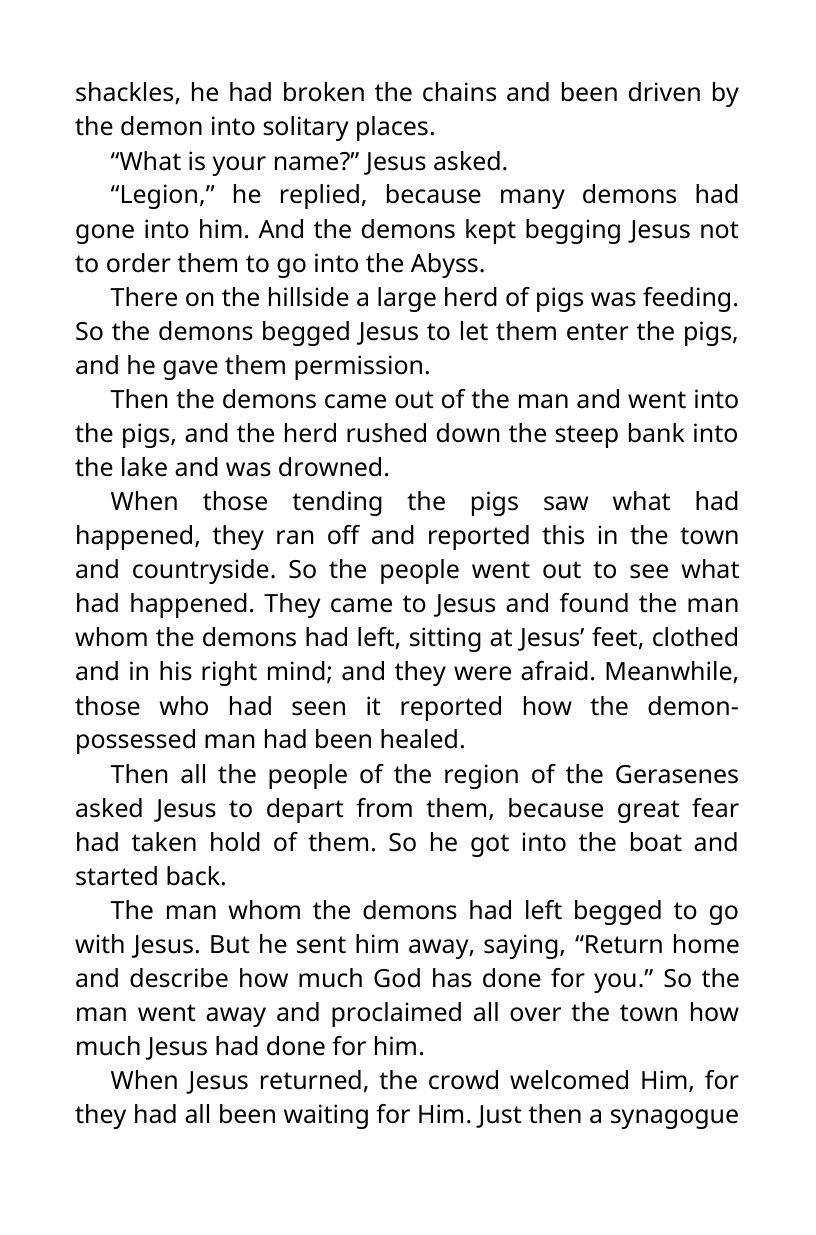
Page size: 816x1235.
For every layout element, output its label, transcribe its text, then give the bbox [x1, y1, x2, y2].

text “What is your name?” Jesus asked. [75, 143, 740, 177]
text There on the hillside a large herd of pigs was feeding. So the demons begged Jesus to let them enter the pigs, and he gave them permission. [75, 279, 740, 382]
text shackles, he had broken the chains and been driven by the demon into solitary places. [75, 75, 740, 143]
text When Jesus returned, the crowd welcomed Him, for they had all been waiting for Him. Just then a synagogue [75, 1063, 740, 1131]
text Then all the people of the region of the Gerasenes asked Jesus to depart from them, because great fear had taken hold of them. So he got into the boat and started back. [75, 756, 740, 892]
text Then the demons came out of the man and went into the pigs, and the herd rushed down the steep bank into the lake and was drowned. [75, 382, 740, 484]
text “Legion,” he replied, because many demons had gone into him. And the demons kept begging Jesus not to order them to go into the Abyss. [75, 177, 740, 279]
text The man whom the demons had left begged to go with Jesus. But he sent him away, saying, “Return home and describe how much God has done for you.” So the man went away and proclaimed all over the town how much Jesus had done for him. [75, 892, 740, 1063]
text When those tending the pigs saw what had happened, they ran off and reported this in the town and countryside. So the people went out to see what had happened. They came to Jesus and found the man whom the demons had left, sitting at Jesus’ feet, clothed and in his right mind; and they were afraid. Meanwhile, those who had seen it reported how the demon-possessed man had been healed. [75, 484, 740, 756]
